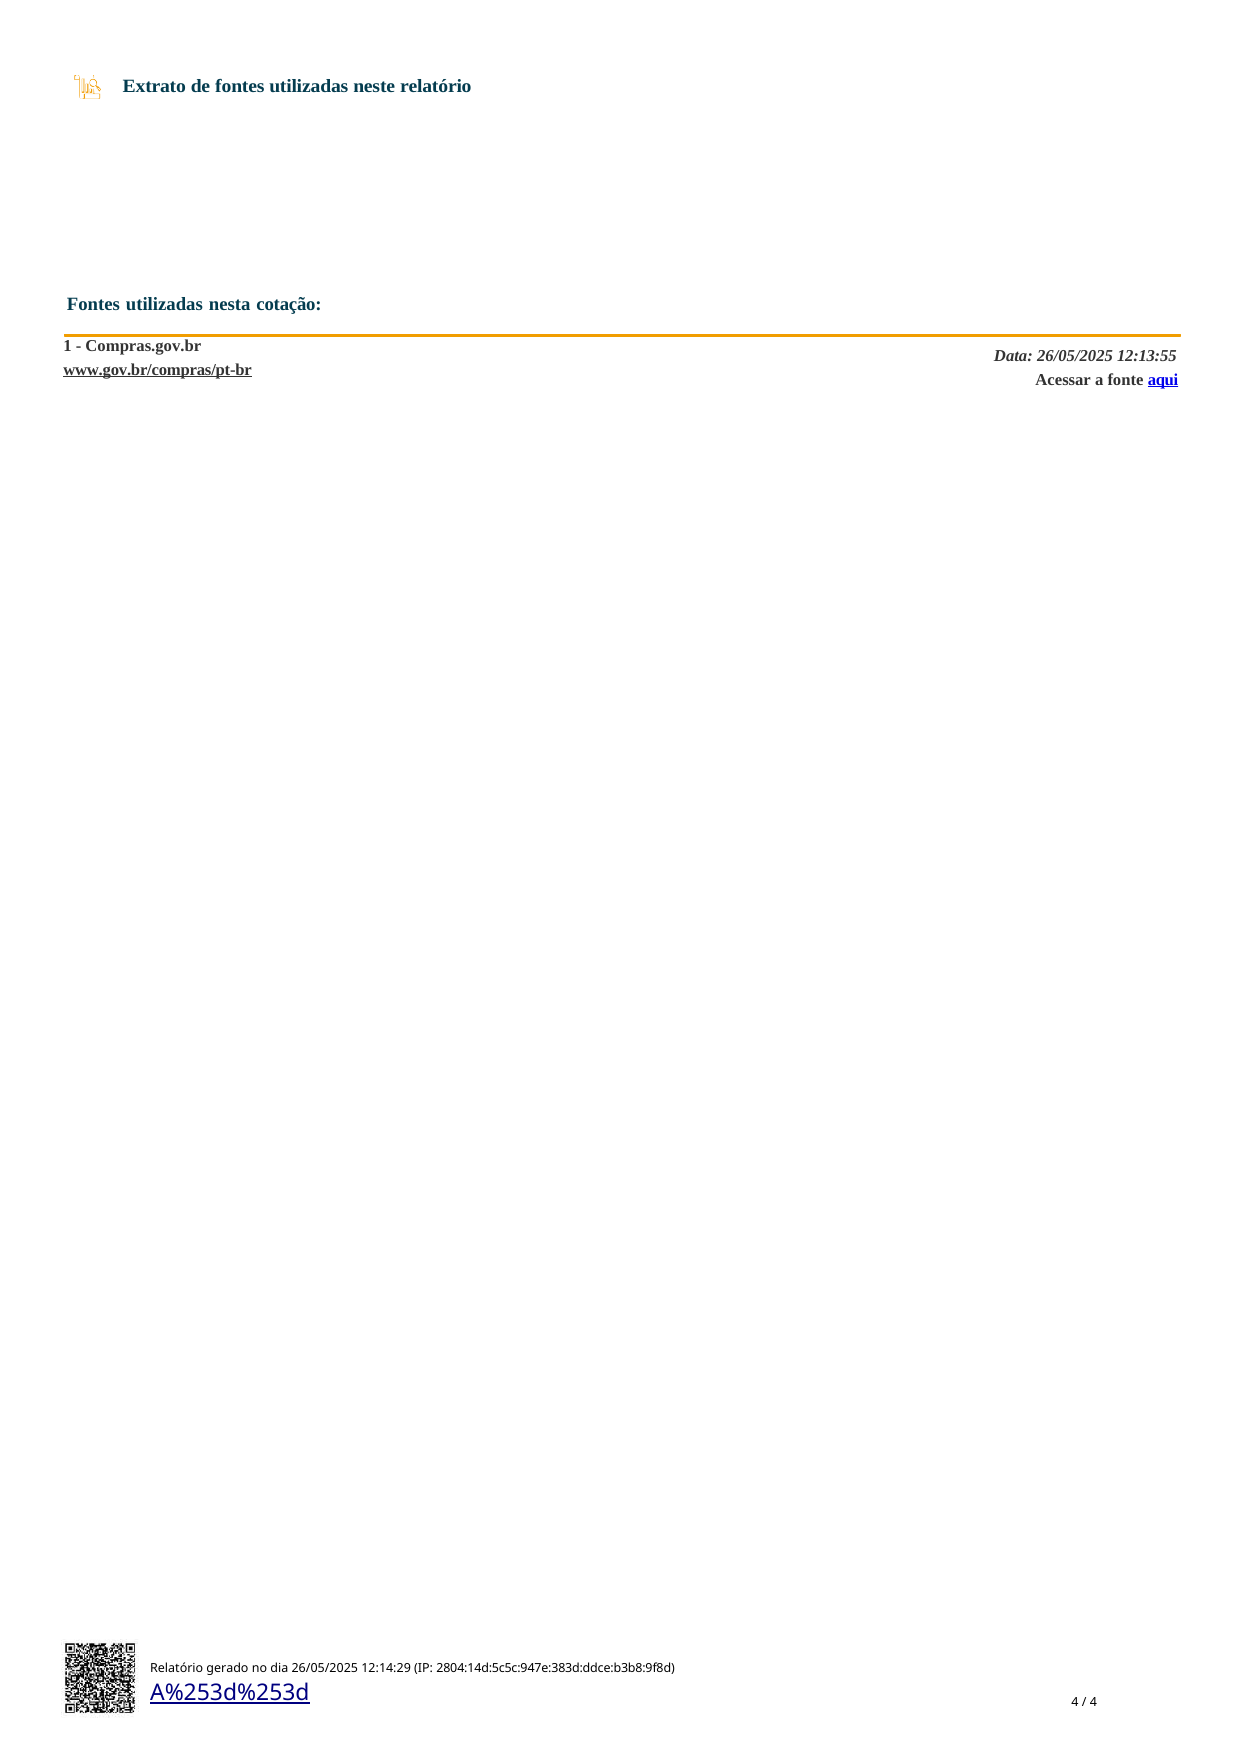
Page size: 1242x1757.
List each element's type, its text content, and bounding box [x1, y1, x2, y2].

text Acessar a fonte aqui [990, 369, 1178, 389]
text Extrato de fontes utilizadas neste relatório [122, 75, 1183, 97]
text Data: 26/05/2025 12:13:55 [990, 346, 1178, 365]
text Fontes utilizadas nesta cotação: [67, 293, 1183, 314]
text ATENÇÃO - O Banco de Preços é uma solução tecnológica que atende aos parâmetros de pesquisa dispostos em Leis vigentes, Instruções Normativas, Acórdãos, Regulamentos, Decretos e Portarias. Sendo assim, por reunir diversas fontes governamentais, complementares e sites de domínio amplo, o sistema não é considerado uma fonte e, sim, um meio para que as pesquisas sejam realizadas de forma segura, ágil e eficaz. [81, 129, 1152, 220]
text 1 - Compras.gov.br www.gov.br/compras/pt-br [63, 336, 254, 379]
